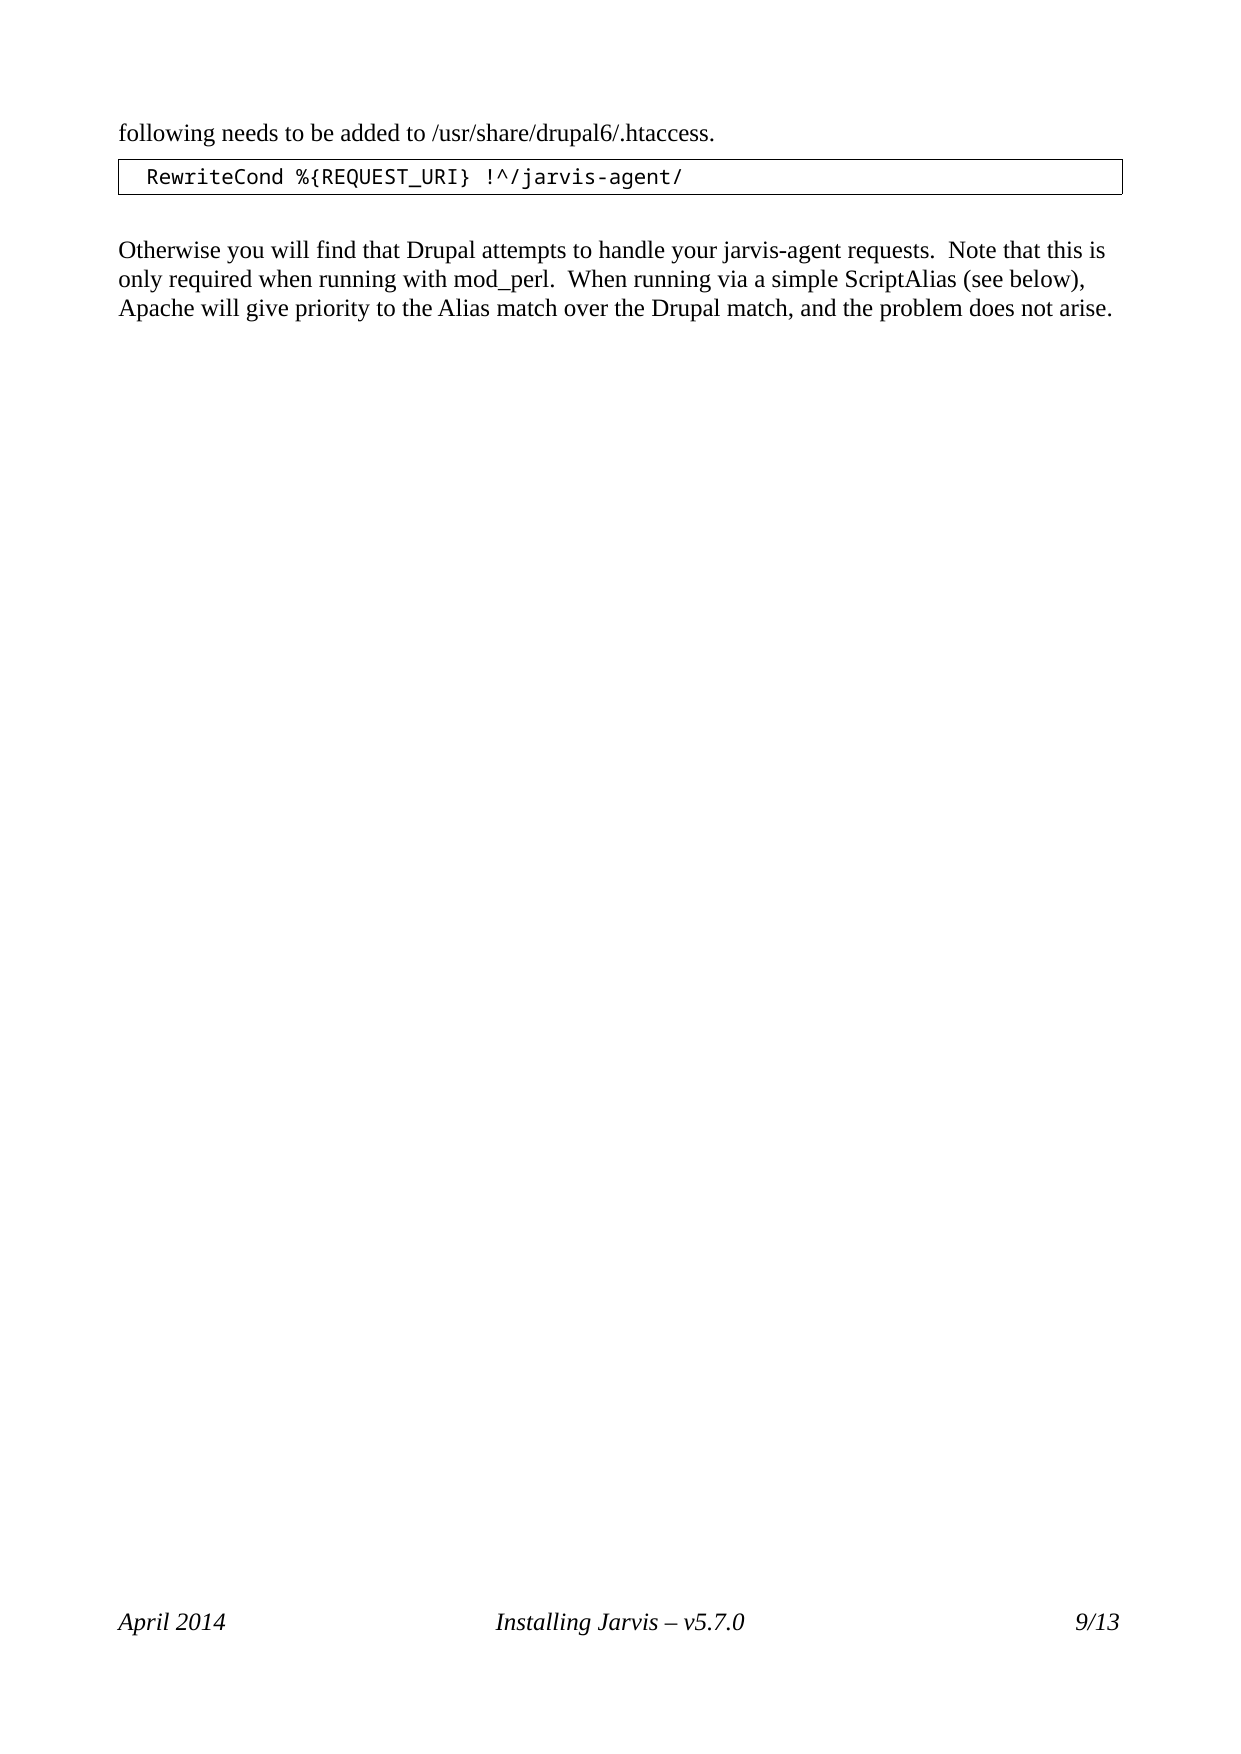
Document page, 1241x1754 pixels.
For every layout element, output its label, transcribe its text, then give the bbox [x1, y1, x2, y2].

text Otherwise you will find that Drupal attempts to handle your jarvis-agent requests. Note that this is only required when running with mod_perl. When running via a simple ScriptAlias (see below), Apache will give priority to the Alias match over the Drupal match, and the problem does not arise. [118, 235, 1122, 321]
text following needs to be added to /usr/share/drupal6/.htaccess. [118, 118, 1122, 147]
text RewriteCond %{REQUEST_URI} !^/jarvis-agent/ [119, 160, 1122, 194]
